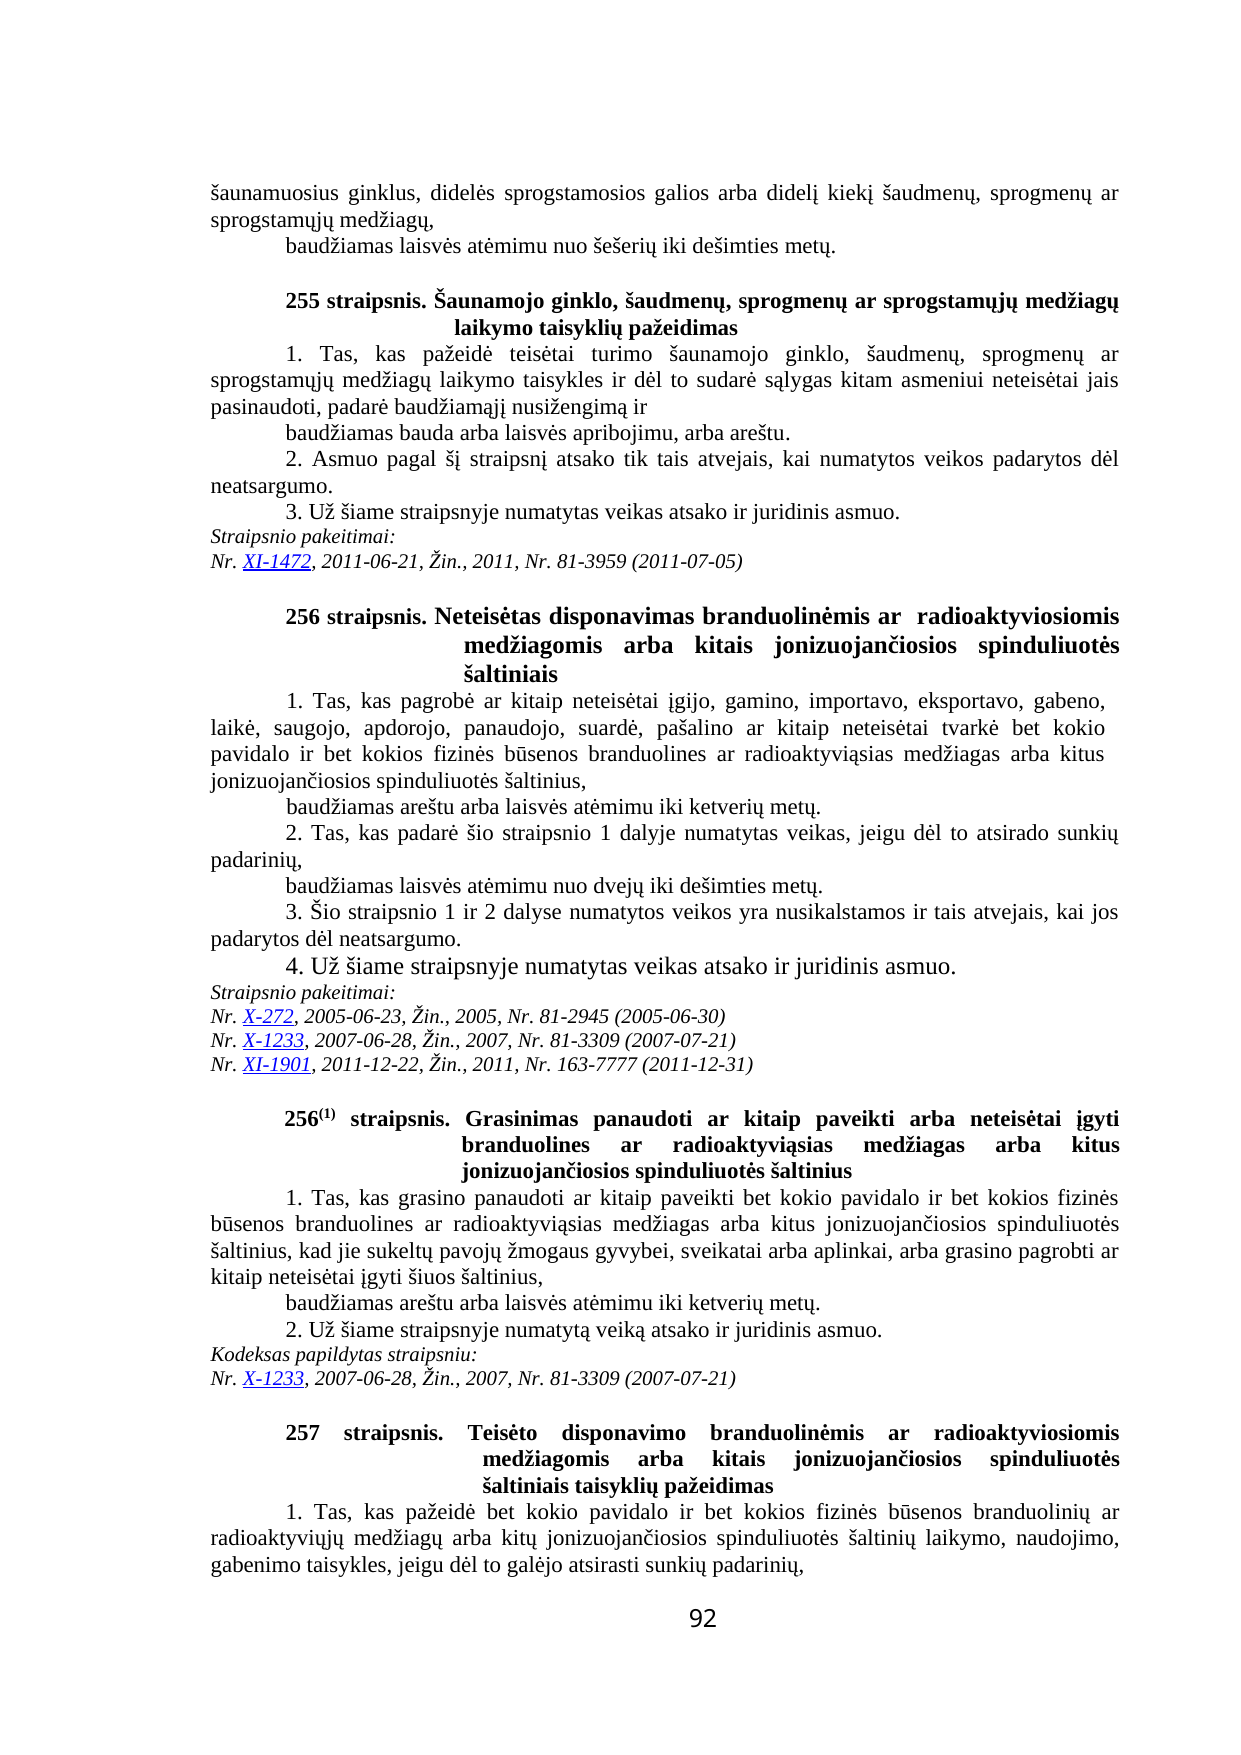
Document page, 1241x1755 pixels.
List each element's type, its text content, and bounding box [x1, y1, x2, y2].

text Nr. XI-1901, 2011-12-22, Žin., 2011, Nr. 163-7777 (2011-12-31) [210, 1052, 1120, 1076]
text 255 straipsnis. Šaunamojo ginklo, šaudmenų, sprogmenų ar sprogstamųjų medžiagų laikymo taisyklių pažeidimas [285, 287, 1120, 340]
text 1. Tas, kas pagrobė ar kitaip neteisėtai įgijo, gamino, importavo, eksportavo, gabeno, laikė, saugojo, apdorojo, panaudojo, suardė, pašalino ar kitaip neteisėtai tvarkė bet kokio pavidalo ir bet kokios fizinės būsenos branduolines ar radioaktyviąsias medžiagas arba kitus jonizuojančiosios spinduliuotės šaltinius, [210, 688, 1106, 793]
text 3. Už šiame straipsnyje numatytas veikas atsako ir juridinis asmuo. [210, 498, 1120, 524]
text baudžiamas laisvės atėmimu nuo dvejų iki dešimties metų. [210, 872, 1120, 898]
text Kodeksas papildytas straipsniu: [210, 1342, 1120, 1366]
text 257 straipsnis. Teisėto disponavimo branduolinėmis ar radioaktyviosiomis medžiagomis arba kitais jonizuojančiosios spinduliuotės šaltiniais taisyklių pažeidimas [285, 1419, 1120, 1498]
text baudžiamas bauda arba laisvės apribojimu, arba areštu. [210, 419, 1120, 445]
text Nr. XI-1472, 2011-06-21, Žin., 2011, Nr. 81-3959 (2011-07-05) [210, 548, 1120, 573]
text baudžiamas areštu arba laisvės atėmimu iki ketverių metų. [210, 793, 1106, 819]
text baudžiamas laisvės atėmimu nuo šešerių iki dešimties metų. [210, 232, 1120, 258]
text 256 straipsnis. Neteisėtas disponavimas branduolinėmis ar radioaktyviosiomis medžiagomis arba kitais jonizuojančiosios spinduliuotės šaltiniais [285, 601, 1120, 688]
text 2. Tas, kas padarė šio straipsnio 1 dalyje numatytas veikas, jeigu dėl to atsirado sunkių padarinių, [210, 819, 1120, 872]
text 2. Asmuo pagal šį straipsnį atsako tik tais atvejais, kai numatytos veikos padarytos dėl neatsargumo. [210, 445, 1120, 498]
text 1. Tas, kas pažeidė teisėtai turimo šaunamojo ginklo, šaudmenų, sprogmenų ar sprogstamųjų medžiagų laikymo taisykles ir dėl to sudarė sąlygas kitam asmeniui neteisėtai jais pasinaudoti, padarė baudžiamąjį nusižengimą ir [210, 340, 1120, 419]
text 256(1) straipsnis. Grasinimas panaudoti ar kitaip paveikti arba neteisėtai įgyti branduolines ar radioaktyviąsias medžiagas arba kitus jonizuojančiosios spinduliuotės šaltinius [284, 1105, 1120, 1184]
text 3. Šio straipsnio 1 ir 2 dalyse numatytos veikos yra nusikalstamos ir tais atvejais, kai jos padarytos dėl neatsargumo. [210, 898, 1120, 951]
text Nr. X-1233, 2007-06-28, Žin., 2007, Nr. 81-3309 (2007-07-21) [210, 1028, 1120, 1052]
text Nr. X-272, 2005-06-23, Žin., 2005, Nr. 81-2945 (2005-06-30) [210, 1004, 1120, 1028]
text Straipsnio pakeitimai: [210, 524, 1120, 548]
text 2. Už šiame straipsnyje numatytą veiką atsako ir juridinis asmuo. [210, 1316, 1120, 1342]
text 4. Už šiame straipsnyje numatytas veikas atsako ir juridinis asmuo. [210, 951, 1120, 980]
text šaunamuosius ginklus, didelės sprogstamosios galios arba didelį kiekį šaudmenų, sprogmenų ar sprogstamųjų medžiagų, [210, 179, 1120, 232]
text 1. Tas, kas grasino panaudoti ar kitaip paveikti bet kokio pavidalo ir bet kokios fizinės būsenos branduolines ar radioaktyviąsias medžiagas arba kitus jonizuojančiosios spinduliuotės šaltinius, kad jie sukeltų pavojų žmogaus gyvybei, sveikatai arba aplinkai, arba grasino pagrobti ar kitaip neteisėtai įgyti šiuos šaltinius, [210, 1184, 1120, 1289]
text 1. Tas, kas pažeidė bet kokio pavidalo ir bet kokios fizinės būsenos branduolinių ar radioaktyviųjų medžiagų arba kitų jonizuojančiosios spinduliuotės šaltinių laikymo, naudojimo, gabenimo taisykles, jeigu dėl to galėjo atsirasti sunkių padarinių, [210, 1498, 1120, 1577]
text Straipsnio pakeitimai: [210, 980, 1120, 1004]
text Nr. X-1233, 2007-06-28, Žin., 2007, Nr. 81-3309 (2007-07-21) [210, 1366, 1120, 1390]
text baudžiamas areštu arba laisvės atėmimu iki ketverių metų. [210, 1289, 1120, 1316]
